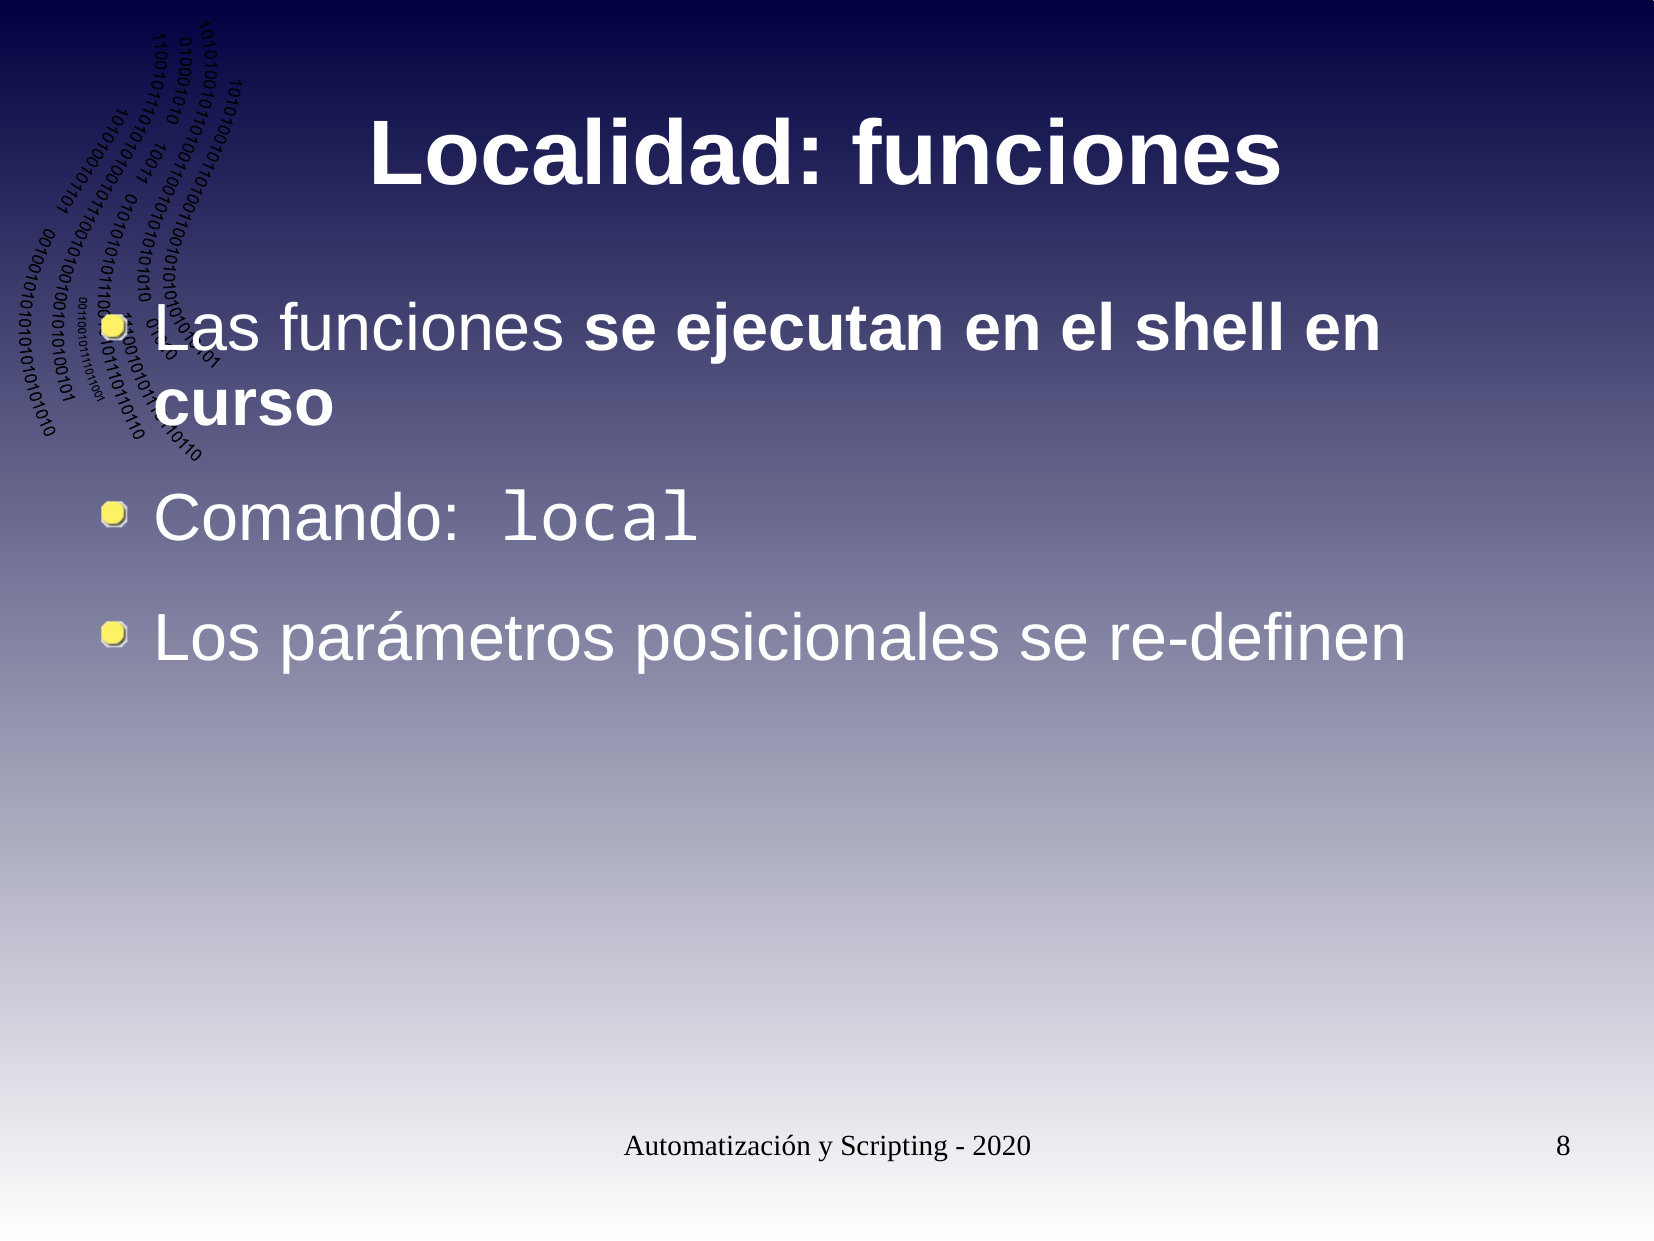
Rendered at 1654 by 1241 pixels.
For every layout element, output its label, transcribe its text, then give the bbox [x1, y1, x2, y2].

list Las funciones se ejecutan en el shell en curso Comando: local Los parámetros posicionales se re-definen [82, 290, 1571, 1010]
title Localidad: funciones [82, 49, 1571, 257]
picture [18, 20, 243, 461]
